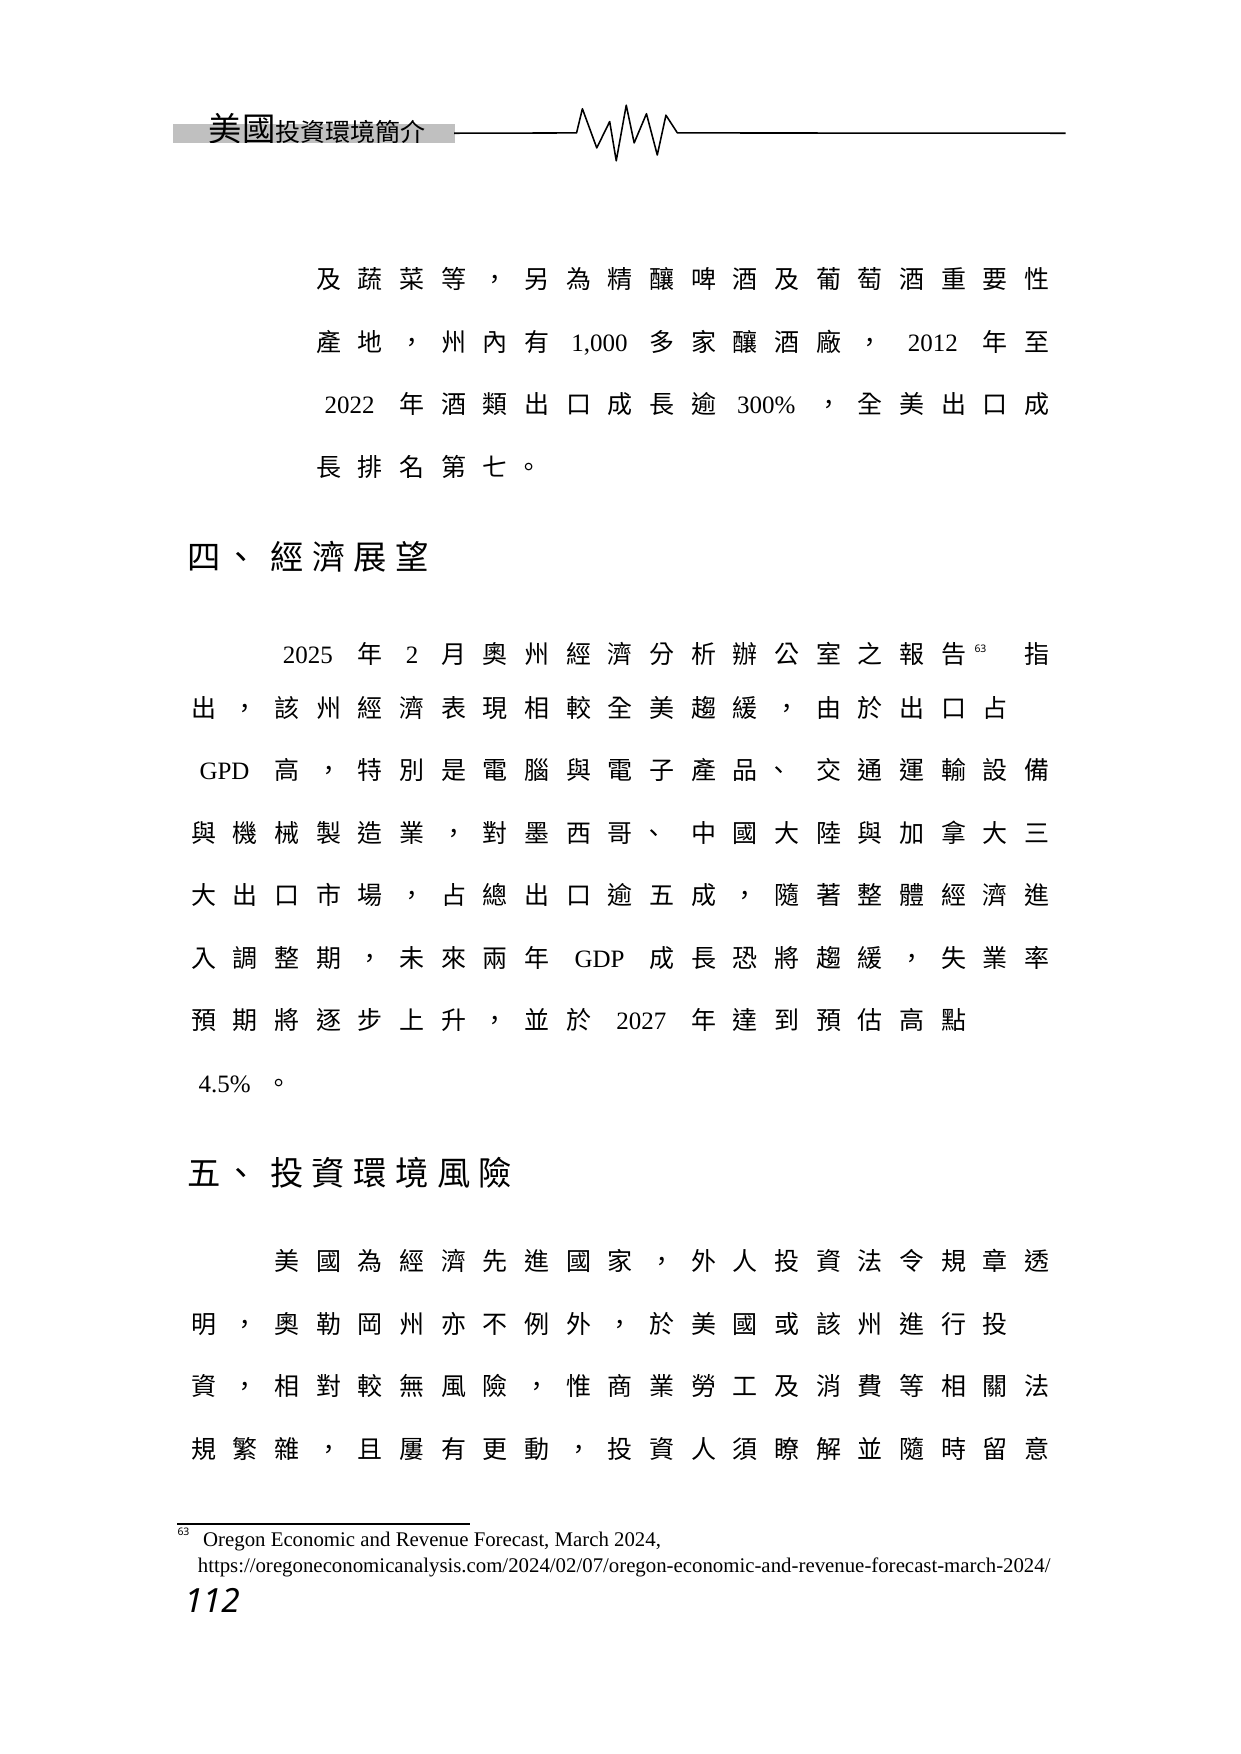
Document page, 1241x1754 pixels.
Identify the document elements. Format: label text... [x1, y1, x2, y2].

text 及蔬菜等，另為精釀啤酒及葡萄酒重要性產地，州內有1,000多家釀酒廠，2012年至2022年酒類出口成長逾300%，全美出口成長排名第七。 [281, 236, 1058, 486]
text 美國為經濟先進國家，外人投資法令規章透明，奧勒岡州亦不例外，於美國或該州進行投資，相對較無風險，惟商業勞工及消費等相關法規繁雜，且屢有更動，投資人須瞭解並隨時留意 [183, 1218, 1058, 1468]
text 2025年2月奧州經濟分析辦公室之報告指出，該州經濟表現相較全美趨緩，由於出口占GPD高，特別是電腦與電子產品、交通運輸設備與機械製造業，對墨西哥、中國大陸與加拿大三大出口市場，占總出口逾五成，隨著整體經濟進入調整期，未來兩年GDP成長恐將趨緩，失業率預期將逐步上升，並於2027年達到預估高點4.5%。 [183, 602, 1058, 1102]
text 四、經濟展望 [183, 513, 1058, 576]
text Oregon Economic and Revenue Forecast, March 2024, https://oregoneconomicanalysis.com/2024/02/07/oregon-economic-and-revenue-forecast-march-2024/ [177, 1524, 1063, 1577]
text 五、投資環境風險 [183, 1129, 1058, 1192]
